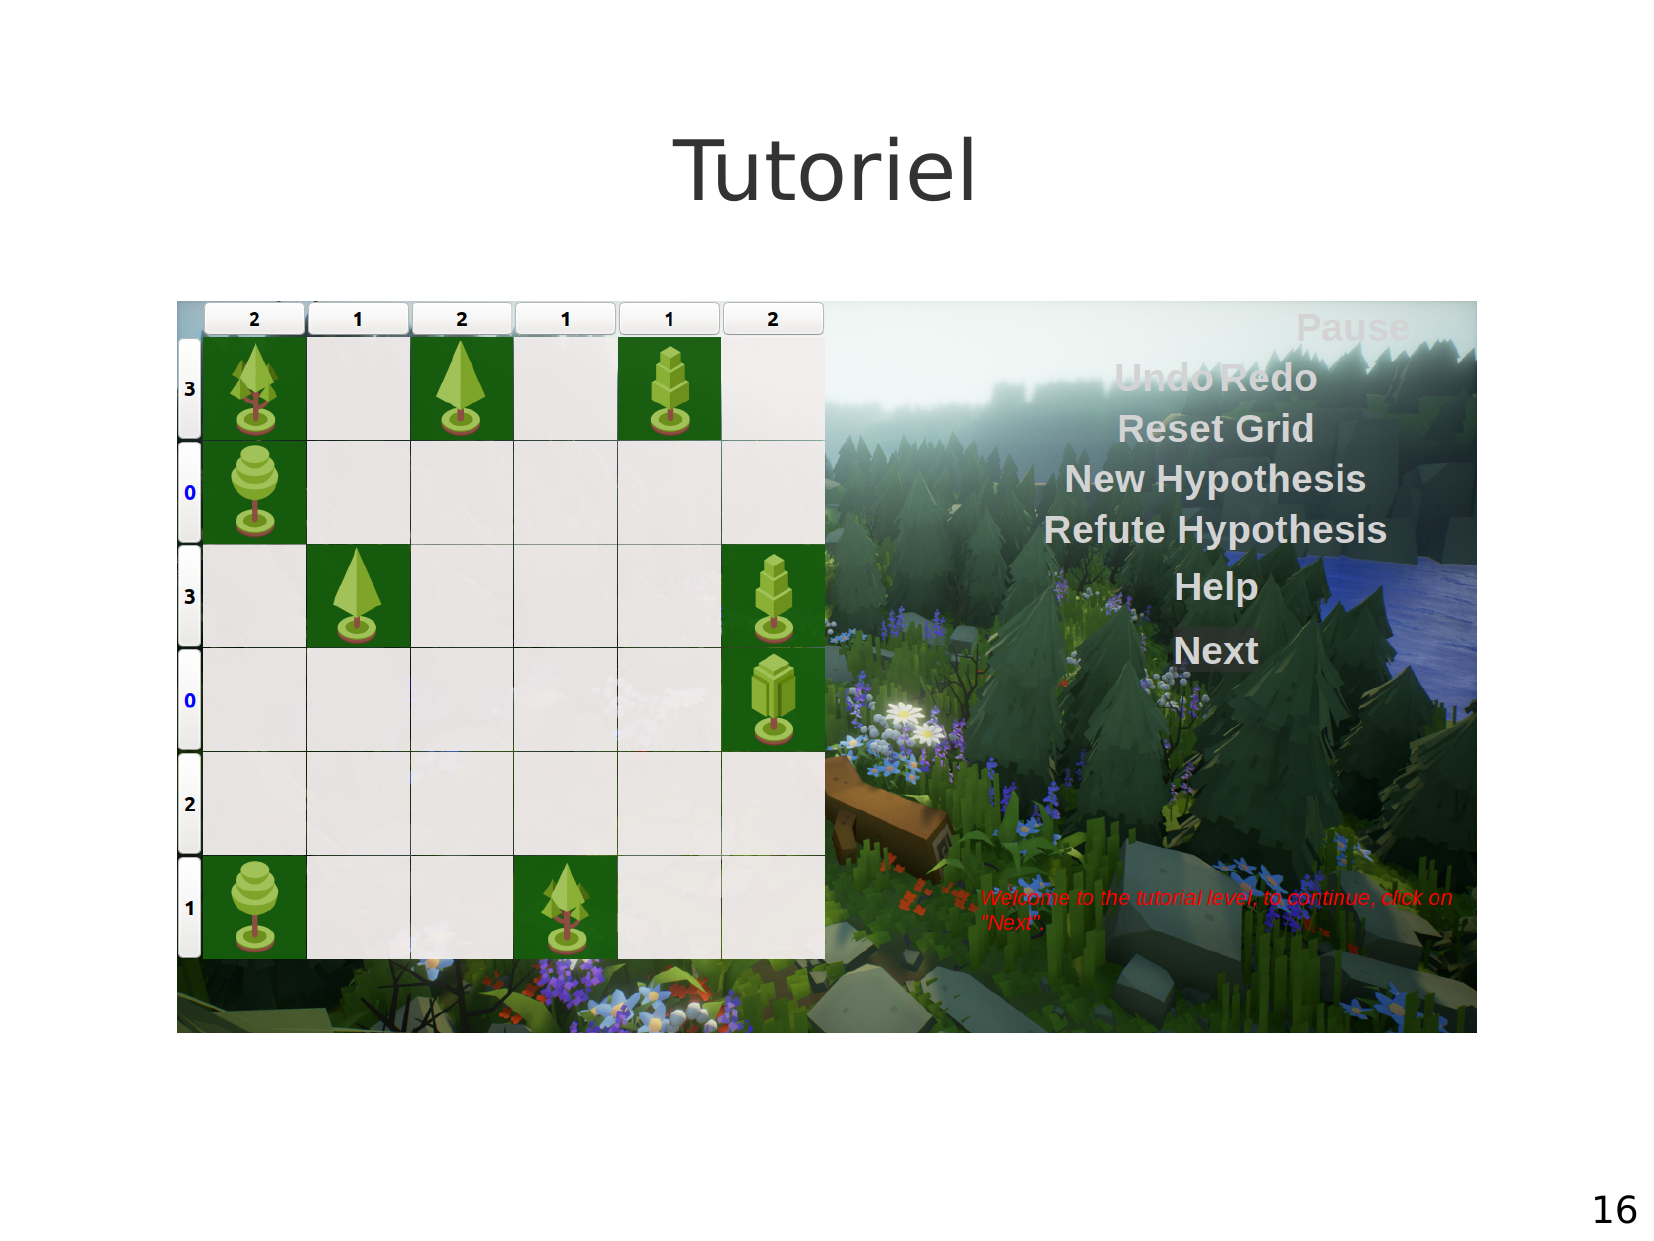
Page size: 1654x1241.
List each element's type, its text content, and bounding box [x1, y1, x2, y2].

text_box 16 [1576, 1181, 1654, 1240]
title Tutoriel [114, 73, 1539, 271]
picture [177, 301, 1477, 1033]
